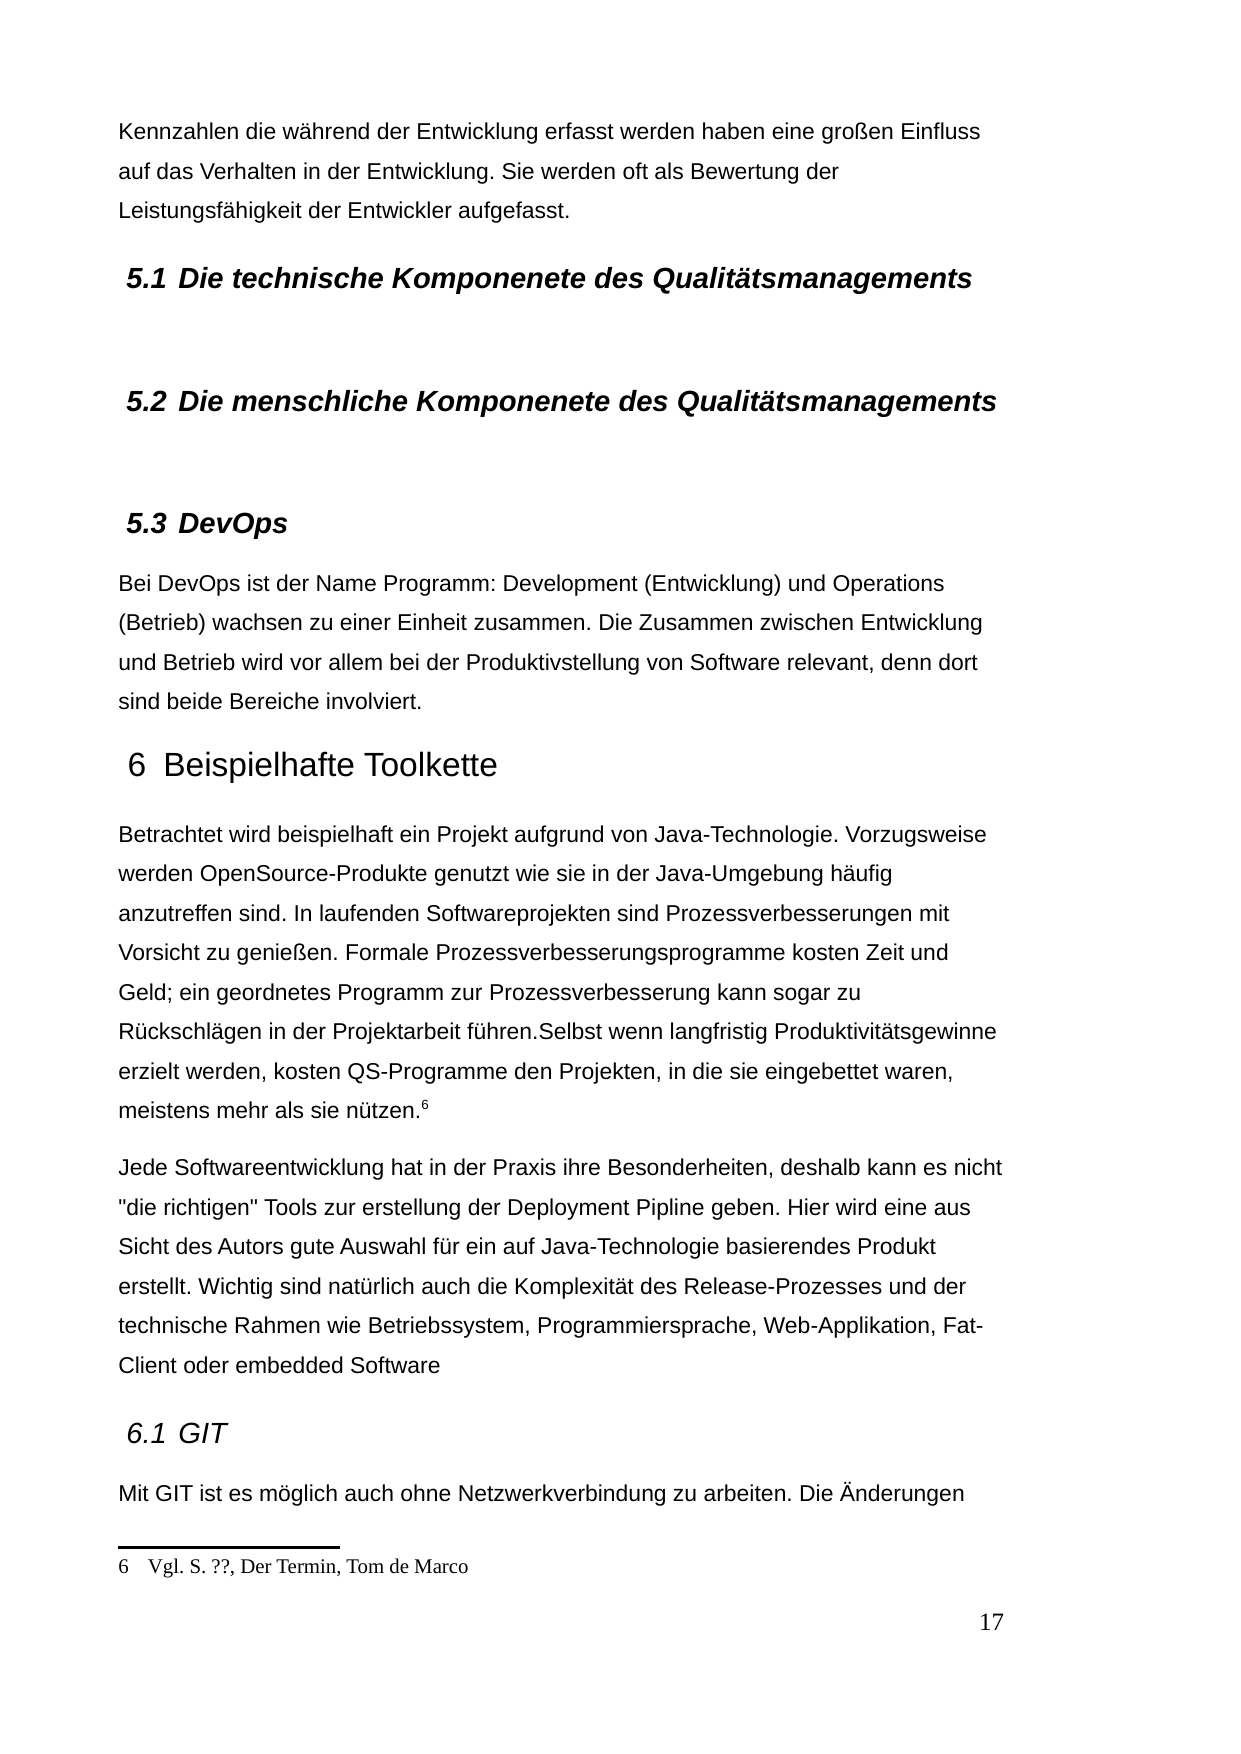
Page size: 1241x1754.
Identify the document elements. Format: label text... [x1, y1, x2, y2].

subtitle Beispielhafte Toolkette [118, 745, 1004, 784]
subtitle GIT [118, 1416, 1004, 1450]
subtitle Die technische Komponenete des Qualitätsmanagements [118, 262, 1004, 295]
text Kennzahlen die während der Entwicklung erfasst werden haben eine großen Einfluss auf das Verhalten in der Entwicklung. Sie werden oft als Bewertung der Leistungsfähigkeit der Entwickler aufgefasst. [118, 118, 1004, 223]
text Betrachtet wird beispielhaft ein Projekt aufgrund von Java-Technologie. Vorzugsweise werden OpenSource-Produkte genutzt wie sie in der Java-Umgebung häufig anzutreffen sind. In laufenden Softwareprojekten sind Prozessverbesserungen mit Vorsicht zu genießen. Formale Prozessverbesserungsprogramme kosten Zeit und Geld; ein geordnetes Programm zur Prozessverbesserung kann sogar zu Rückschlägen in der Projektarbeit führen.Selbst wenn langfristig Produktivitätsgewinne erzielt werden, kosten QS-Programme den Projekten, in die sie eingebettet waren, meistens mehr als sie nützen. [118, 821, 1004, 1123]
subtitle Die menschliche Komponenete des Qualitätsmanagements [118, 384, 1004, 417]
text Mit GIT ist es möglich auch ohne Netzwerkverbindung zu arbeiten. Die Änderungen [118, 1480, 1004, 1506]
text Vgl. S. ??, Der Termin, Tom de Marco [118, 1553, 1004, 1578]
subtitle DevOps [118, 506, 1004, 539]
text Jede Softwareentwicklung hat in der Praxis ihre Besonderheiten, deshalb kann es nicht "die richtigen" Tools zur erstellung der Deployment Pipline geben. Hier wird eine aus Sicht des Autors gute Auswahl für ein auf Java-Technologie basierendes Produkt erstellt. Wichtig sind natürlich auch die Komplexität des Release-Prozesses und der technische Rahmen wie Betriebssystem, Programmiersprache, Web-Applikation, Fat-Client oder embedded Software [118, 1154, 1004, 1378]
text Bei DevOps ist der Name Programm: Development (Entwicklung) und Operations (Betrieb) wachsen zu einer Einheit zusammen. Die Zusammen zwischen Entwicklung und Betrieb wird vor allem bei der Produktivstellung von Software relevant, denn dort sind beide Bereiche involviert. [118, 569, 1004, 714]
